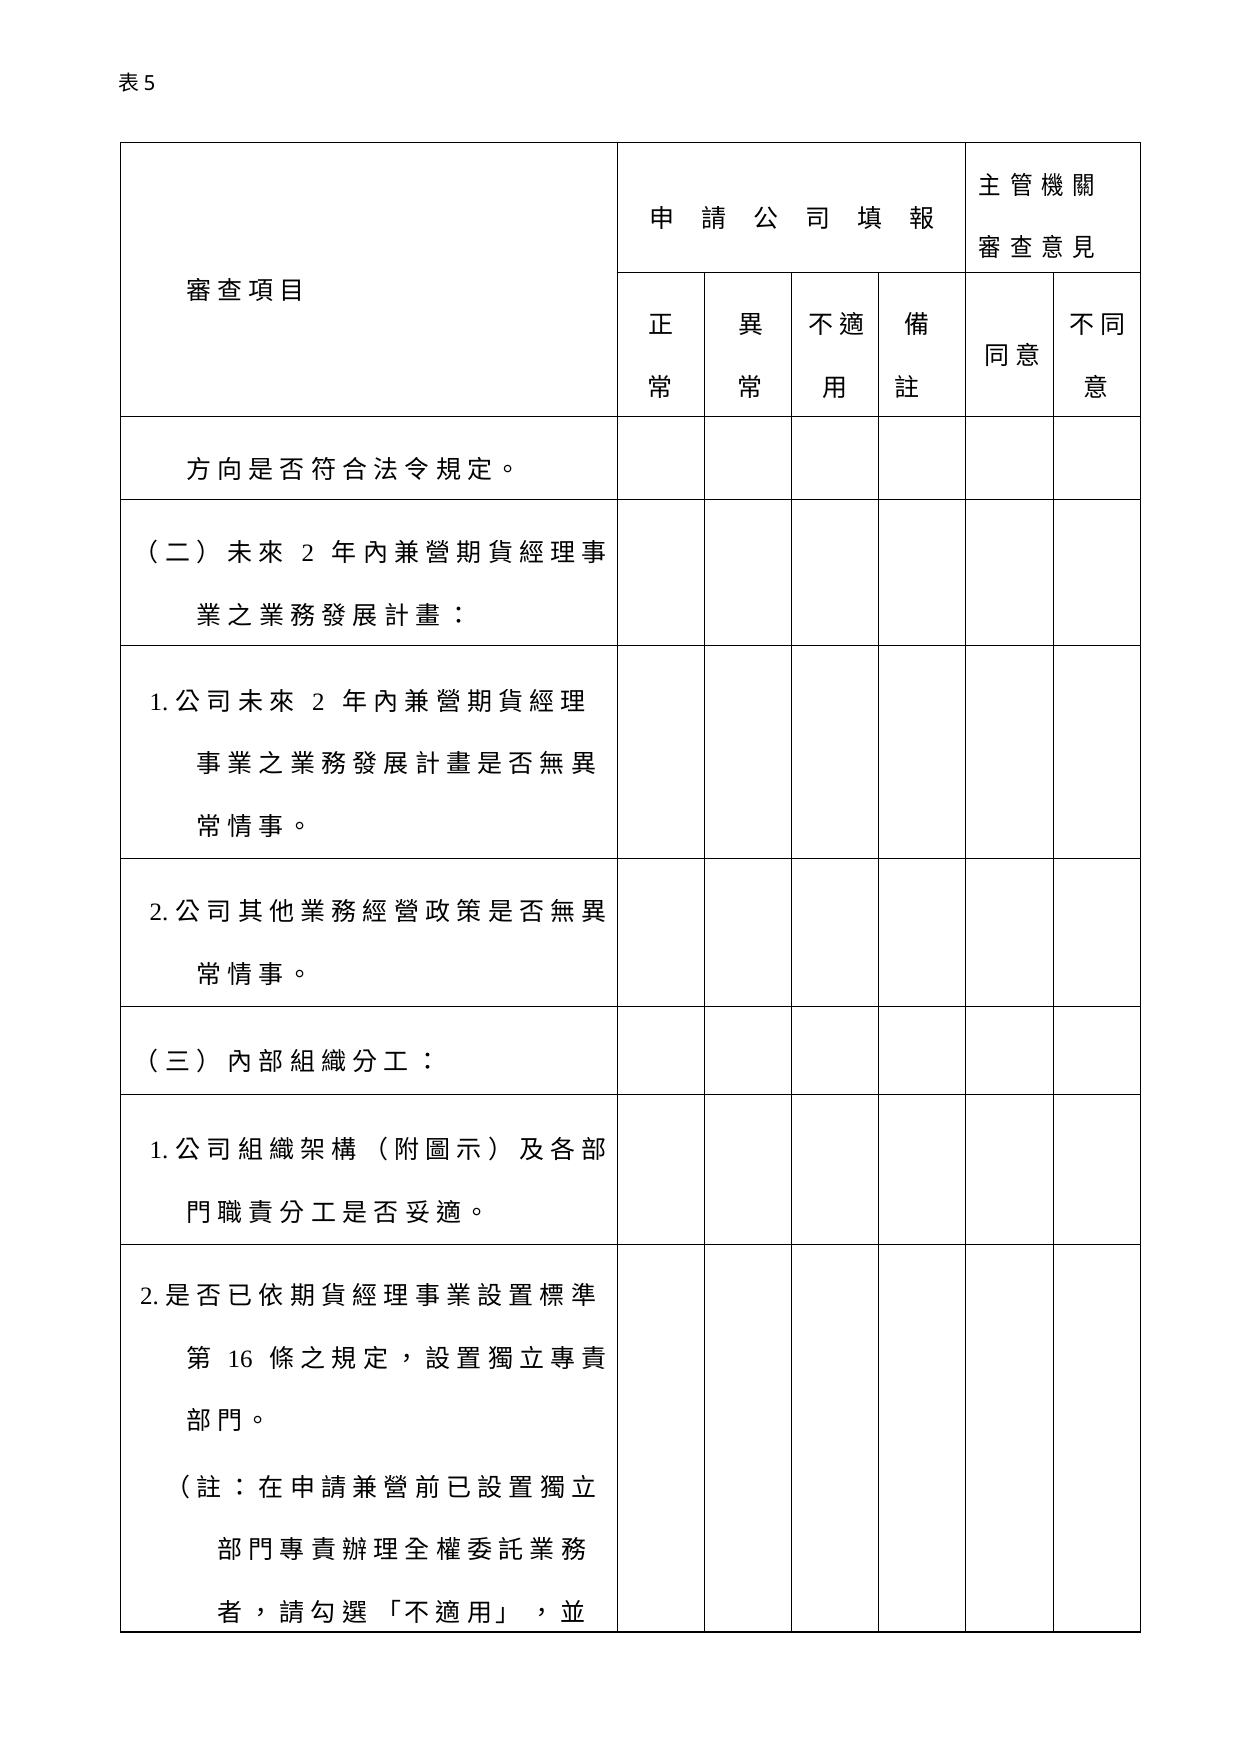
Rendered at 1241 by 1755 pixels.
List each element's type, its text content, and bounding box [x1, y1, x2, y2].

table_cell 備 註 [879, 273, 965, 416]
table_cell [879, 646, 965, 858]
table_cell [966, 1095, 1053, 1244]
table_cell [618, 1007, 704, 1094]
table_cell [879, 417, 965, 499]
table_cell （三）內部組織分工： [121, 1007, 617, 1094]
table_cell [618, 1245, 704, 1631]
table_cell [879, 1095, 965, 1244]
table_cell 1.公司未來2年內兼營期貨經理事業之業務發展計畫是否無異常情事。 [121, 646, 617, 858]
table_cell [966, 646, 1053, 858]
table_cell 2.公司其他業務經營政策是否無異常情事。 [121, 859, 617, 1006]
table_cell [705, 1245, 791, 1631]
table_cell [618, 646, 704, 858]
table_cell [879, 1007, 965, 1094]
table_cell 2.是否已依期貨經理事業設置標準第16條之規定，設置獨立專責部門。 （註：在申請兼營前已設置獨立部門專責辦理全權委託業務者，請勾選「不適用」，並 [121, 1245, 617, 1631]
table_cell [792, 417, 878, 499]
table_cell 不同意 [1054, 273, 1140, 416]
table_cell [792, 1007, 878, 1094]
table_cell [705, 1007, 791, 1094]
table_cell [792, 1245, 878, 1631]
table_cell [792, 646, 878, 858]
table_cell [792, 1095, 878, 1244]
table_cell [1054, 1095, 1140, 1244]
table_cell （二）未來2年內兼營期貨經理事業之業務發展計畫： [121, 500, 617, 645]
table_cell [966, 859, 1053, 1006]
table_cell [966, 1007, 1053, 1094]
table_header 申 請 公 司 填 報 [618, 143, 965, 272]
table_cell [705, 646, 791, 858]
table_cell 方向是否符合法令規定。 [121, 417, 617, 499]
table_cell [792, 500, 878, 645]
table_cell [618, 417, 704, 499]
table_cell [879, 859, 965, 1006]
table_cell [618, 1095, 704, 1244]
table_cell [1054, 500, 1140, 645]
table_cell [1054, 1245, 1140, 1631]
table_cell 同意 [966, 273, 1053, 416]
table_cell [705, 417, 791, 499]
table_cell [1054, 859, 1140, 1006]
table_cell 正 常 [618, 273, 704, 416]
table_cell [1054, 417, 1140, 499]
table_cell [705, 1095, 791, 1244]
table_cell [966, 417, 1053, 499]
table_cell [618, 500, 704, 645]
table_header 審查項目 [121, 143, 617, 416]
table_cell 1.公司組織架構（附圖示）及各部門職責分工是否妥適。 [121, 1095, 617, 1244]
table_cell [705, 859, 791, 1006]
table_cell 異 常 [705, 273, 791, 416]
table_cell [705, 500, 791, 645]
table_cell [966, 1245, 1053, 1631]
table_cell [792, 859, 878, 1006]
table_cell [879, 500, 965, 645]
table_cell [879, 1245, 965, 1631]
table_cell 不適用 [792, 273, 878, 416]
table_cell [618, 859, 704, 1006]
table_cell [1054, 1007, 1140, 1094]
table_cell [966, 500, 1053, 645]
table_cell [1054, 646, 1140, 858]
table_header 主管機關 審查意見 [966, 143, 1140, 272]
